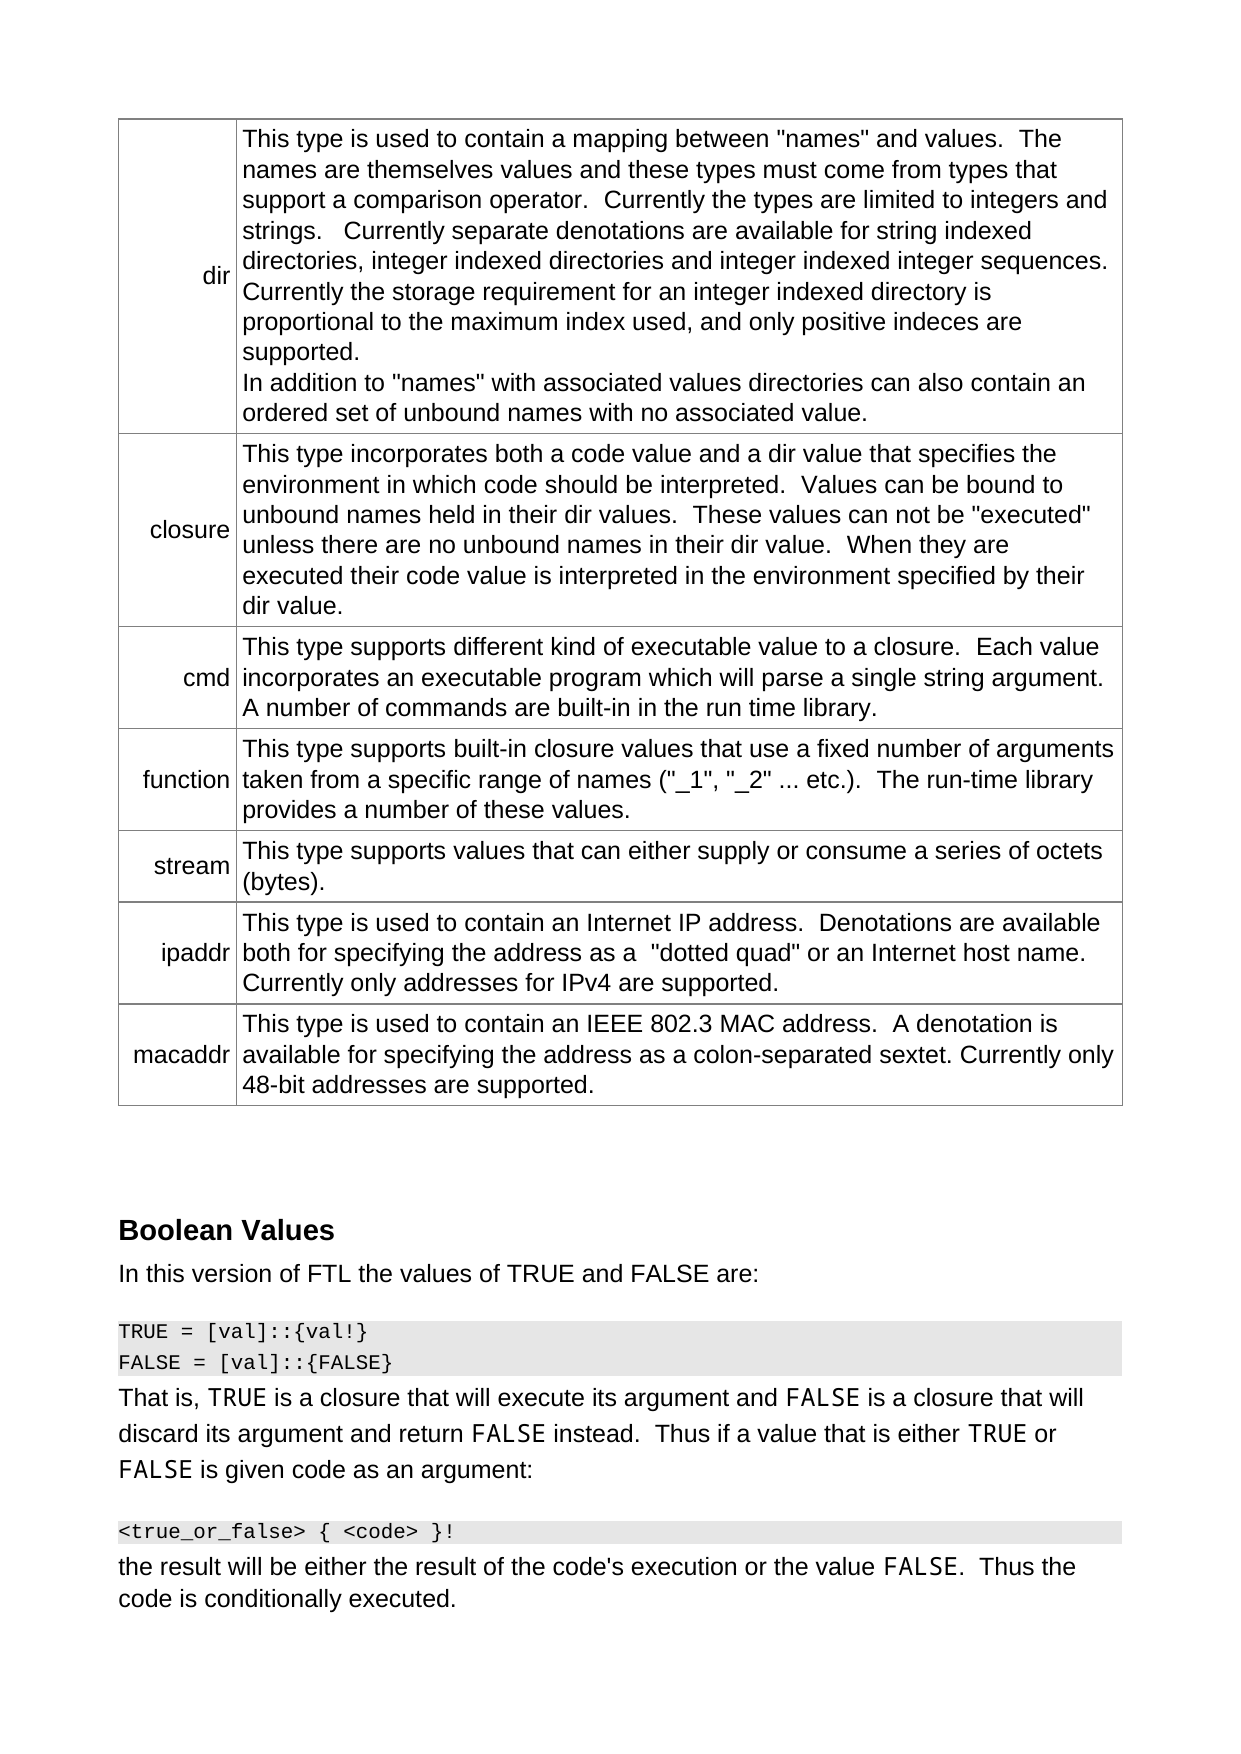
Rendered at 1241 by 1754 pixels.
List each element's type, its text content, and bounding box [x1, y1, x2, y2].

text TRUE = [val]::{val!} [118, 1321, 1122, 1345]
table_cell stream [119, 831, 236, 901]
table_cell function [119, 729, 236, 830]
subtitle Boolean Values [118, 1213, 1122, 1246]
text <true_or_false> { <code> }! [118, 1521, 1122, 1544]
table_cell ipaddr [119, 903, 236, 1003]
text That is, TRUE is a closure that will execute its argument and FALSE is a closure that will discard its argument and return FALSE instead. Thus if a value that is either TRUE or FALSE is given code as an argument: [118, 1380, 1122, 1486]
table_cell closure [119, 434, 236, 626]
table_cell dir [119, 120, 236, 433]
text the result will be either the result of the code's execution or the value FALSE. Thus the code is conditionally executed. [118, 1548, 1122, 1613]
table_cell This type incorporates both a code value and a dir value that specifies the environment in which code should be interpreted. Values can be bound to unbound names held in their dir values. These values can not be "executed" unless there are no unbound names in their dir value. When they are executed their code value is interpreted in the environment specified by their dir value. [237, 434, 1122, 626]
table_cell This type supports built-in closure values that use a fixed number of arguments taken from a specific range of names ("_1", "_2" ... etc.). The run-time library provides a number of these values. [237, 729, 1122, 830]
table_cell cmd [119, 627, 236, 728]
text FALSE = [val]::{FALSE} [118, 1352, 1122, 1376]
text In this version of FTL the values of TRUE and FALSE are: [118, 1258, 1122, 1287]
table_cell This type is used to contain an IEEE 802.3 MAC address. A denotation is available for specifying the address as a colon-separated sextet. Currently only 48-bit addresses are supported. [237, 1005, 1122, 1105]
table_cell This type is used to contain a mapping between "names" and values. The names are themselves values and these types must come from types that support a comparison operator. Currently the types are limited to integers and strings. Currently separate denotations are available for string indexed directories, integer indexed directories and integer indexed integer sequences. Currently the storage requirement for an integer indexed directory is proportional to the maximum index used, and only positive indeces are supported. In addition to "names" with associated values directories can also contain an ordered set of unbound names with no associated value. [237, 120, 1122, 433]
table_cell This type supports different kind of executable value to a closure. Each value incorporates an executable program which will parse a single string argument. A number of commands are built-in in the run time library. [237, 627, 1122, 728]
table_cell This type supports values that can either supply or consume a series of octets (bytes). [237, 831, 1122, 901]
table_cell macaddr [119, 1005, 236, 1105]
table_cell This type is used to contain an Internet IP address. Denotations are available both for specifying the address as a "dotted quad" or an Internet host name. Currently only addresses for IPv4 are supported. [237, 903, 1122, 1003]
